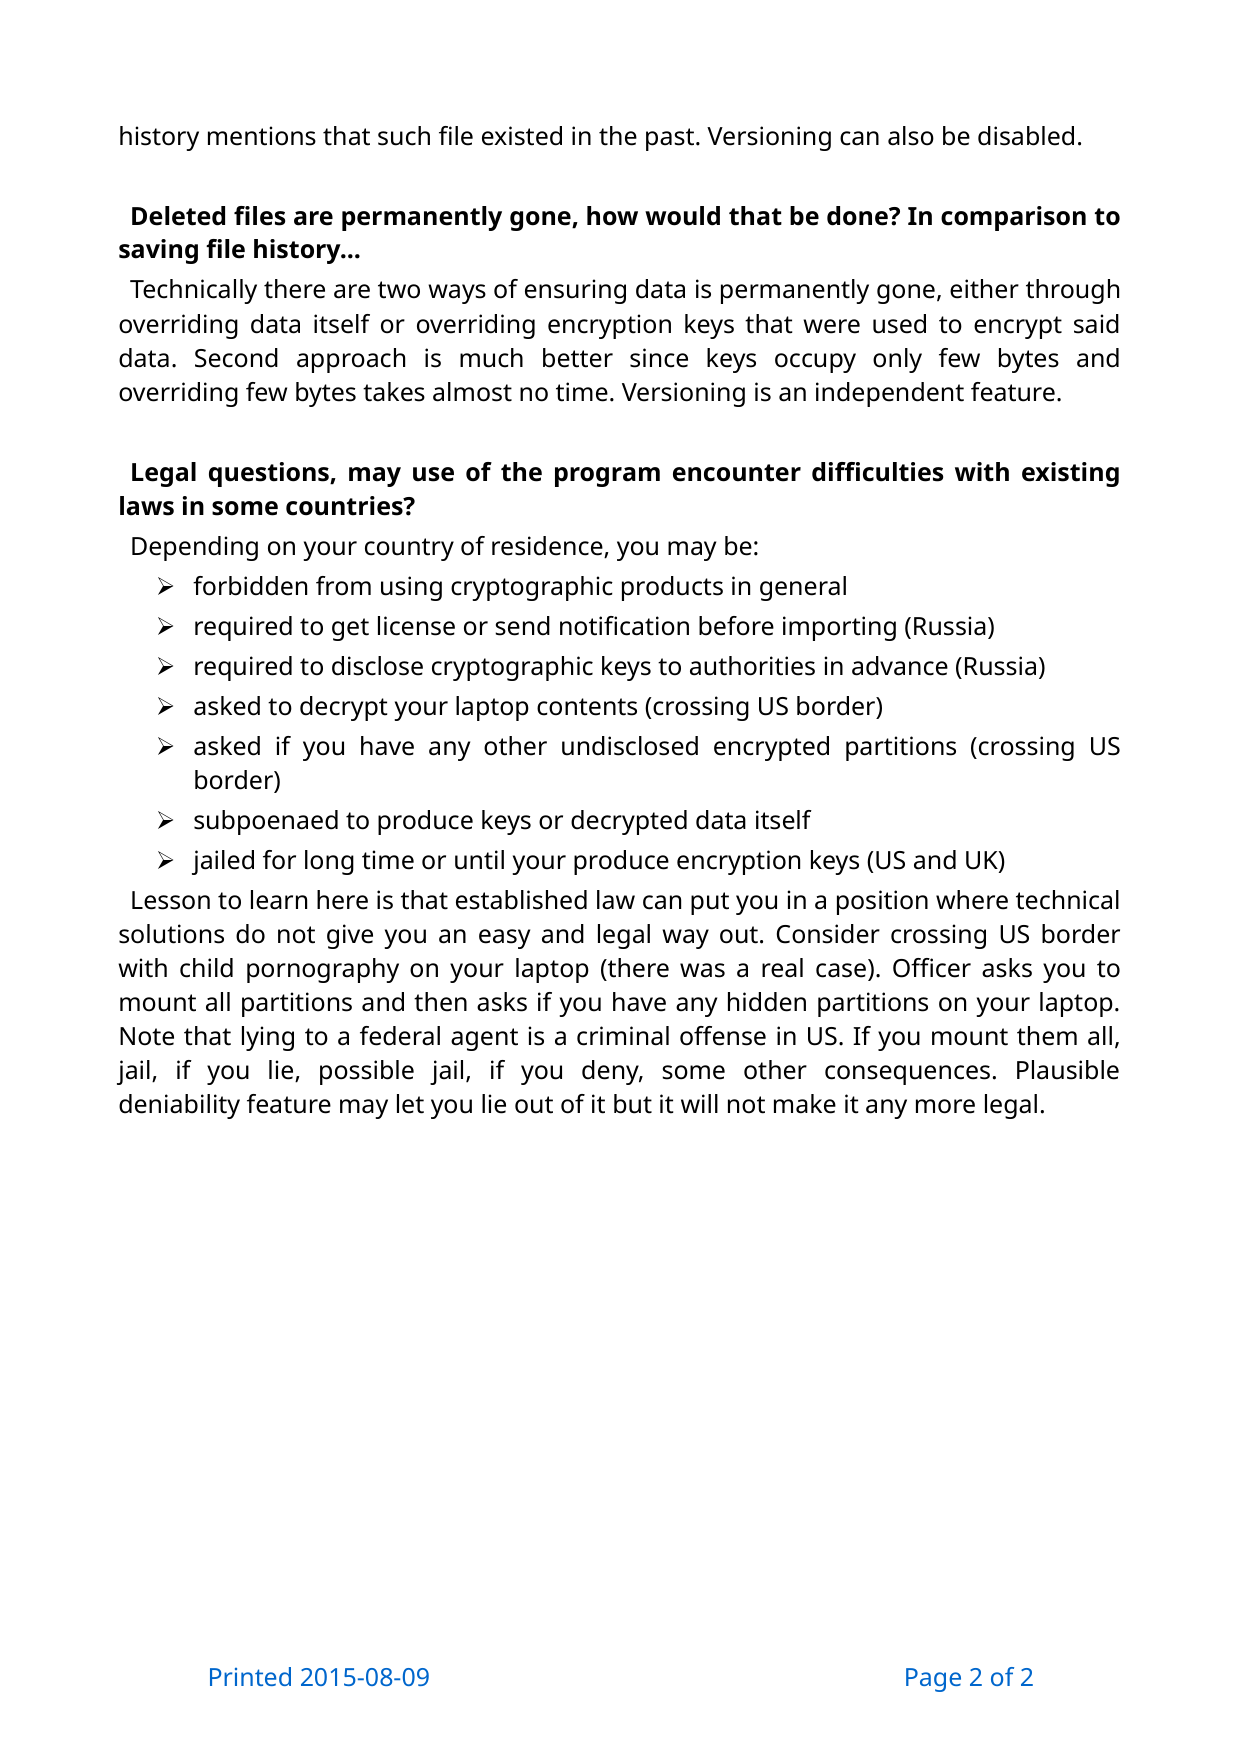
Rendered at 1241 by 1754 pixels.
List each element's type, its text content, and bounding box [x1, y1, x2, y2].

list forbidden from using cryptographic products in general [156, 568, 1122, 602]
text Depending on your country of residence, you may be: [118, 528, 1122, 562]
list jailed for long time or until your produce encryption keys (US and UK) [156, 842, 1122, 877]
list required to disclose cryptographic keys to authorities in advance (Russia) [156, 648, 1122, 682]
text Deleted files are permanently gone, how would that be done? In comparison to saving file history... [118, 198, 1122, 266]
list required to get license or send notification before importing (Russia) [156, 608, 1122, 642]
text Technically there are two ways of ensuring data is permanently gone, either through overriding data itself or overriding encryption keys that were used to encrypt said data. Second approach is much better since keys occupy only few bytes and overriding few bytes takes almost no time. Versioning is an independent feature. [118, 272, 1122, 408]
list asked if you have any other undisclosed encrypted partitions (crossing US border) [156, 728, 1122, 797]
list asked to decrypt your laptop contents (crossing US border) [156, 688, 1122, 722]
text history mentions that such file existed in the past. Versioning can also be disabled. [118, 118, 1122, 152]
list subpoenaed to produce keys or decrypted data itself [156, 802, 1122, 837]
text Legal questions, may use of the program encounter difficulties with existing laws in some countries? [118, 454, 1122, 522]
text Lesson to learn here is that established law can put you in a position where technical solutions do not give you an easy and legal way out. Consider crossing US border with child pornography on your laptop (there was a real case). Officer asks you to mount all partitions and then asks if you have any hidden partitions on your laptop. Note that lying to a federal agent is a criminal offense in US. If you mount them all, jail, if you lie, possible jail, if you deny, some other consequences. Plausible deniability feature may let you lie out of it but it will not make it any more legal. [118, 882, 1122, 1121]
